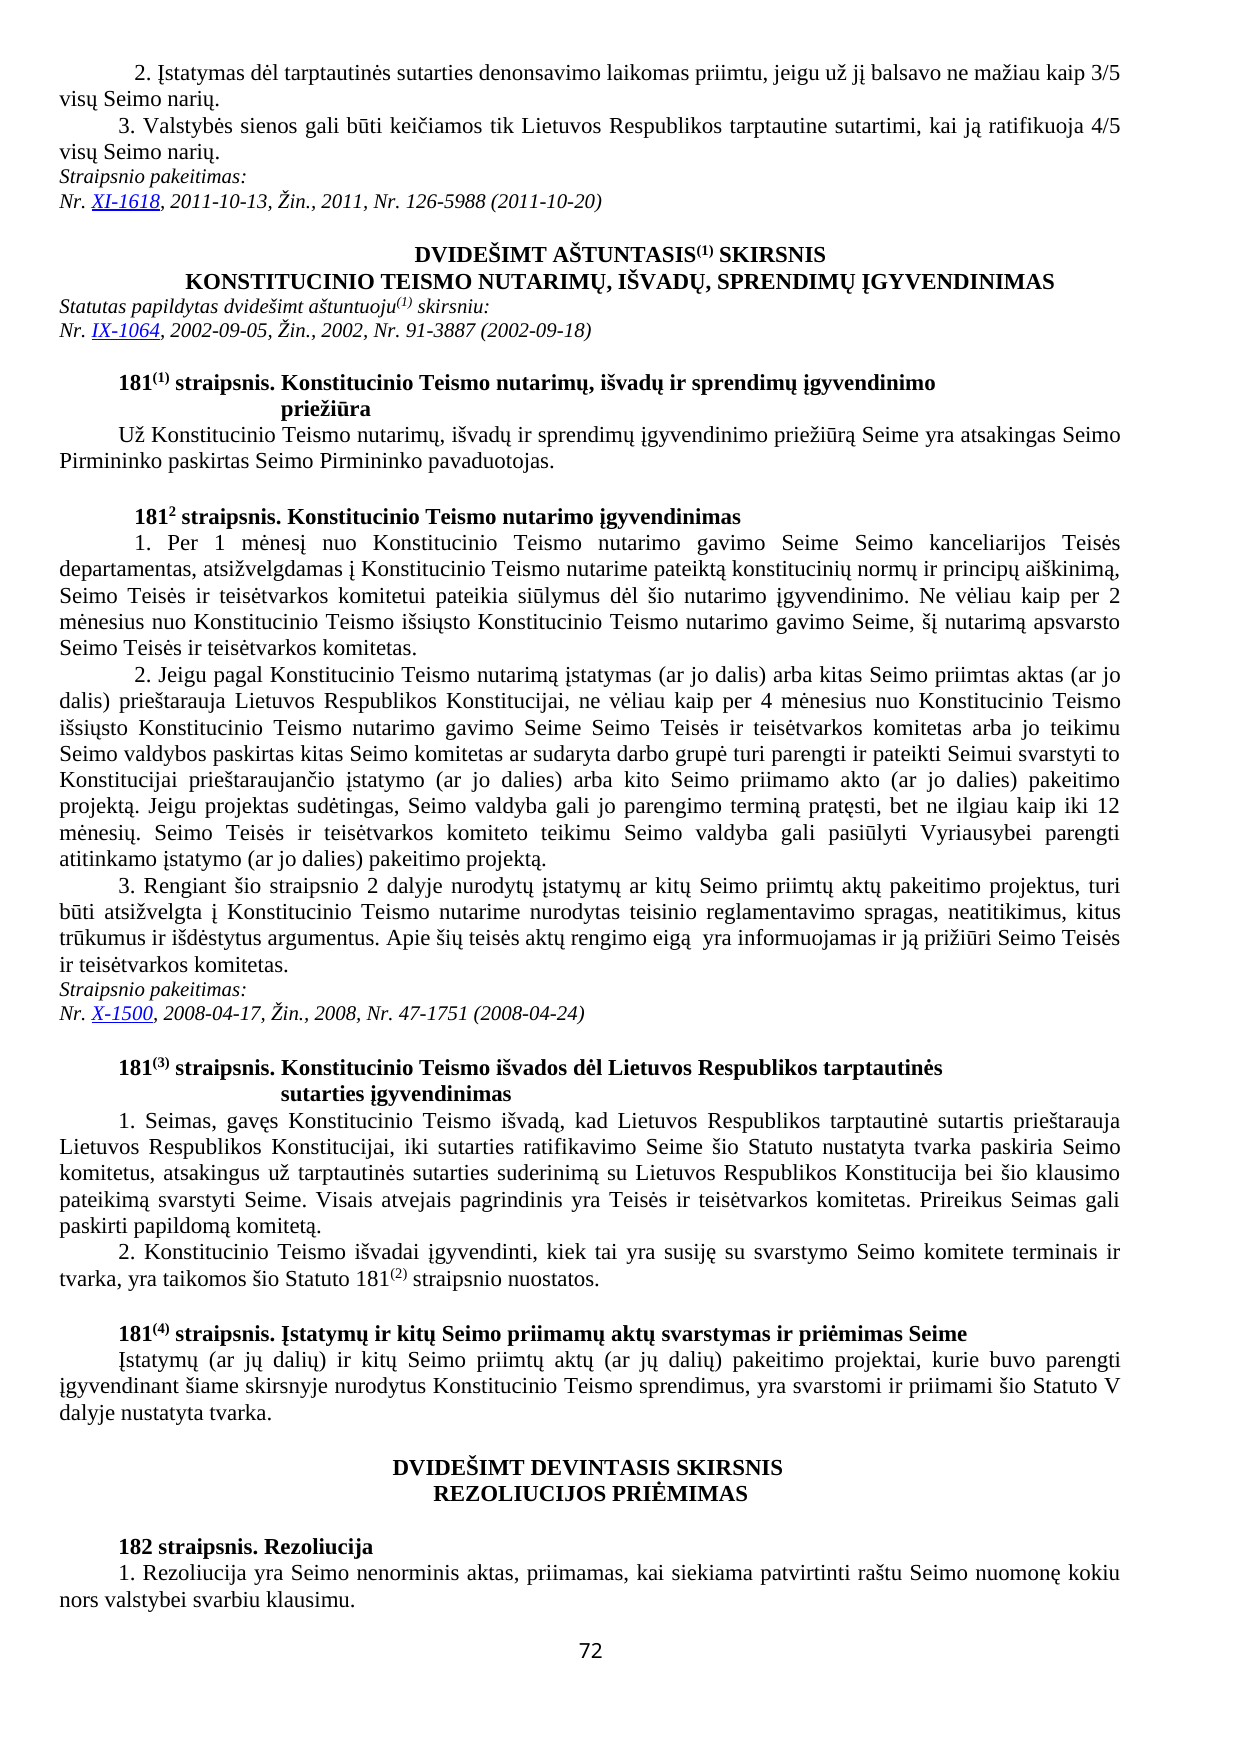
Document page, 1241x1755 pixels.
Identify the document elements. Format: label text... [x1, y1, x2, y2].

text Už Konstitucinio Teismo nutarimų, išvadų ir sprendimų įgyvendinimo priežiūrą Seime yra atsakingas Seimo Pirmininko paskirtas Seimo Pirmininko pavaduotojas. [59, 421, 1122, 474]
text 2. Konstitucinio Teismo išvadai įgyvendinti, kiek tai yra susiję su svarstymo Seimo komitete terminais ir tvarka, yra taikomos šio Statuto 181(2) straipsnio nuostatos. [59, 1238, 1122, 1291]
text 1812 straipsnis. Konstitucinio Teismo nutarimo įgyvendinimas [59, 503, 1122, 529]
text 1. Rezoliucija yra Seimo nenorminis aktas, priimamas, kai siekiama patvirtinti raštu Seimo nuomonę kokiu nors valstybei svarbiu klausimu. [59, 1559, 1122, 1612]
text DVIDEŠIMT DEVINTASIS SKIRSNIS [59, 1454, 1122, 1480]
text Straipsnio pakeitimas: [59, 164, 1122, 188]
text 181(3) straipsnis. Konstitucinio Teismo išvados dėl Lietuvos Respublikos tarptautinės [59, 1054, 1122, 1080]
text Nr. X-1500, 2008-04-17, Žin., 2008, Nr. 47-1751 (2008-04-24) [59, 1001, 1122, 1025]
text 182 straipsnis. Rezoliucija [59, 1533, 1122, 1559]
text 2. Įstatymas dėl tarptautinės sutarties denonsavimo laikomas priimtu, jeigu už jį balsavo ne mažiau kaip 3/5 visų Seimo narių. [59, 59, 1122, 112]
text 3. Rengiant šio straipsnio 2 dalyje nurodytų įstatymų ar kitų Seimo priimtų aktų pakeitimo projektus, turi būti atsižvelgta į Konstitucinio Teismo nutarime nurodytas teisinio reglamentavimo spragas, neatitikimus, kitus trūkumus ir išdėstytus argumentus. Apie šių teisės aktų rengimo eigą yra informuojamas ir ją prižiūri Seimo Teisės ir teisėtvarkos komitetas. [59, 872, 1122, 977]
text 3. Valstybės sienos gali būti keičiamos tik Lietuvos Respublikos tarptautine sutartimi, kai ją ratifikuoja 4/5 visų Seimo narių. [59, 112, 1122, 164]
text 2. Jeigu pagal Konstitucinio Teismo nutarimą įstatymas (ar jo dalis) arba kitas Seimo priimtas aktas (ar jo dalis) prieštarauja Lietuvos Respublikos Konstitucijai, ne vėliau kaip per 4 mėnesius nuo Konstitucinio Teismo išsiųsto Konstitucinio Teismo nutarimo gavimo Seime Seimo Teisės ir teisėtvarkos komitetas arba jo teikimu Seimo valdybos paskirtas kitas Seimo komitetas ar sudaryta darbo grupė turi parengti ir pateikti Seimui svarstyti to Konstitucijai prieštaraujančio įstatymo (ar jo dalies) arba kito Seimo priimamo akto (ar jo dalies) pakeitimo projektą. Jeigu projektas sudėtingas, Seimo valdyba gali jo parengimo terminą pratęsti, bet ne ilgiau kaip iki 12 mėnesių. Seimo Teisės ir teisėtvarkos komiteto teikimu Seimo valdyba gali pasiūlyti Vyriausybei parengti atitinkamo įstatymo (ar jo dalies) pakeitimo projektą. [59, 661, 1122, 872]
text 1. Per 1 mėnesį nuo Konstitucinio Teismo nutarimo gavimo Seime Seimo kanceliarijos Teisės departamentas, atsižvelgdamas į Konstitucinio Teismo nutarime pateiktą konstitucinių normų ir principų aiškinimą, Seimo Teisės ir teisėtvarkos komitetui pateikia siūlymus dėl šio nutarimo įgyvendinimo. Ne vėliau kaip per 2 mėnesius nuo Konstitucinio Teismo išsiųsto Konstitucinio Teismo nutarimo gavimo Seime, šį nutarimą apsvarsto Seimo Teisės ir teisėtvarkos komitetas. [59, 529, 1122, 661]
text Nr. XI-1618, 2011-10-13, Žin., 2011, Nr. 126-5988 (2011-10-20) [59, 188, 1122, 213]
text Statutas papildytas dvidešimt aštuntuoju(1) skirsniu: [59, 294, 1122, 318]
text KONSTITUCINIO TEISMO NUTARIMŲ, IŠVADŲ, SPRENDIMŲ ĮGYVENDINIMAS [59, 268, 1122, 294]
text 1. Seimas, gavęs Konstitucinio Teismo išvadą, kad Lietuvos Respublikos tarptautinė sutartis prieštarauja Lietuvos Respublikos Konstitucijai, iki sutarties ratifikavimo Seime šio Statuto nustatyta tvarka paskiria Seimo komitetus, atsakingus už tarptautinės sutarties suderinimą su Lietuvos Respublikos Konstitucija bei šio klausimo pateikimą svarstyti Seime. Visais atvejais pagrindinis yra Teisės ir teisėtvarkos komitetas. Prireikus Seimas gali paskirti papildomą komitetą. [59, 1107, 1122, 1238]
text Straipsnio pakeitimas: [59, 977, 1122, 1001]
text priežiūra [59, 395, 1122, 421]
text 181(4) straipsnis. Įstatymų ir kitų Seimo priimamų aktų svarstymas ir priėmimas Seime [59, 1320, 1122, 1346]
text Nr. IX-1064, 2002-09-05, Žin., 2002, Nr. 91-3887 (2002-09-18) [59, 318, 1122, 342]
text DVIDEŠIMT AŠTUNTASIS(1) SKIRSNIS [59, 241, 1122, 268]
text REZOLIUCIJOS PRIĖMIMAS [59, 1480, 1122, 1507]
text 181(1) straipsnis. Konstitucinio Teismo nutarimų, išvadų ir sprendimų įgyvendinimo [59, 368, 1122, 395]
text Įstatymų (ar jų dalių) ir kitų Seimo priimtų aktų (ar jų dalių) pakeitimo projektai, kurie buvo parengti įgyvendinant šiame skirsnyje nurodytus Konstitucinio Teismo sprendimus, yra svarstomi ir priimami šio Statuto V dalyje nustatyta tvarka. [59, 1346, 1122, 1425]
text sutarties įgyvendinimas [59, 1080, 1122, 1107]
